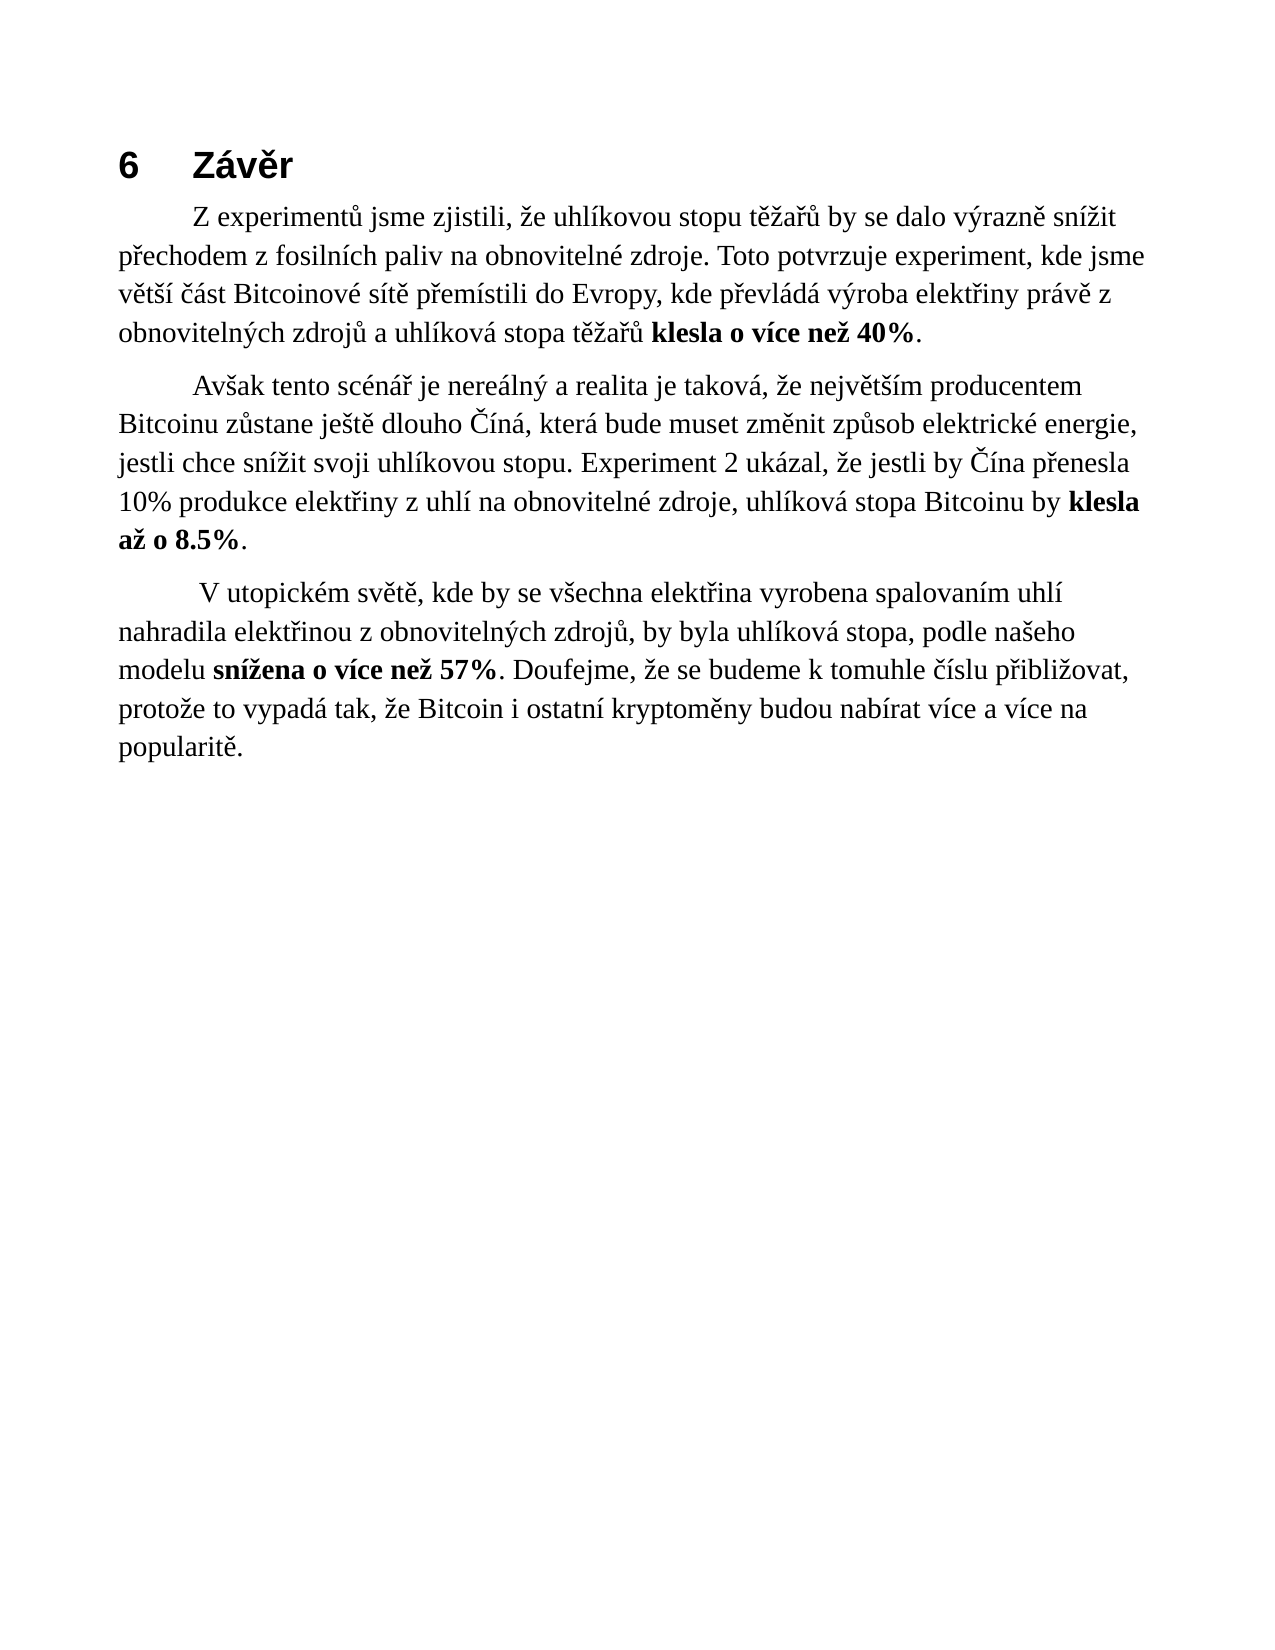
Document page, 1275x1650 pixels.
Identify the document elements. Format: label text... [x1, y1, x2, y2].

subtitle Závěr [118, 143, 1157, 187]
text Z experimentů jsme zjistili, že uhlíkovou stopu těžařů by se dalo výrazně snížit přechodem z fosilních paliv na obnovitelné zdroje. Toto potvrzuje experiment, kde jsme větší část Bitcoinové sítě přemístili do Evropy, kde převládá výroba elektřiny právě z obnovitelných zdrojů a uhlíková stopa těžařů klesla o více než 40%. [118, 199, 1157, 348]
text Avšak tento scénář je nereálný a realita je taková, že největším producentem Bitcoinu zůstane ještě dlouho Číná, která bude muset změnit způsob elektrické energie, jestli chce snížit svoji uhlíkovou stopu. Experiment 2 ukázal, že jestli by Čína přenesla 10% produkce elektřiny z uhlí na obnovitelné zdroje, uhlíková stopa Bitcoinu by klesla až o 8.5%. [118, 368, 1157, 556]
text V utopickém světě, kde by se všechna elektřina vyrobena spalovaním uhlí nahradila elektřinou z obnovitelných zdrojů, by byla uhlíková stopa, podle našeho modelu snížena o více než 57%. Doufejme, že se budeme k tomuhle číslu přibližovat, protože to vypadá tak, že Bitcoin i ostatní kryptoměny budou nabírat více a více na popularitě. [118, 575, 1157, 763]
